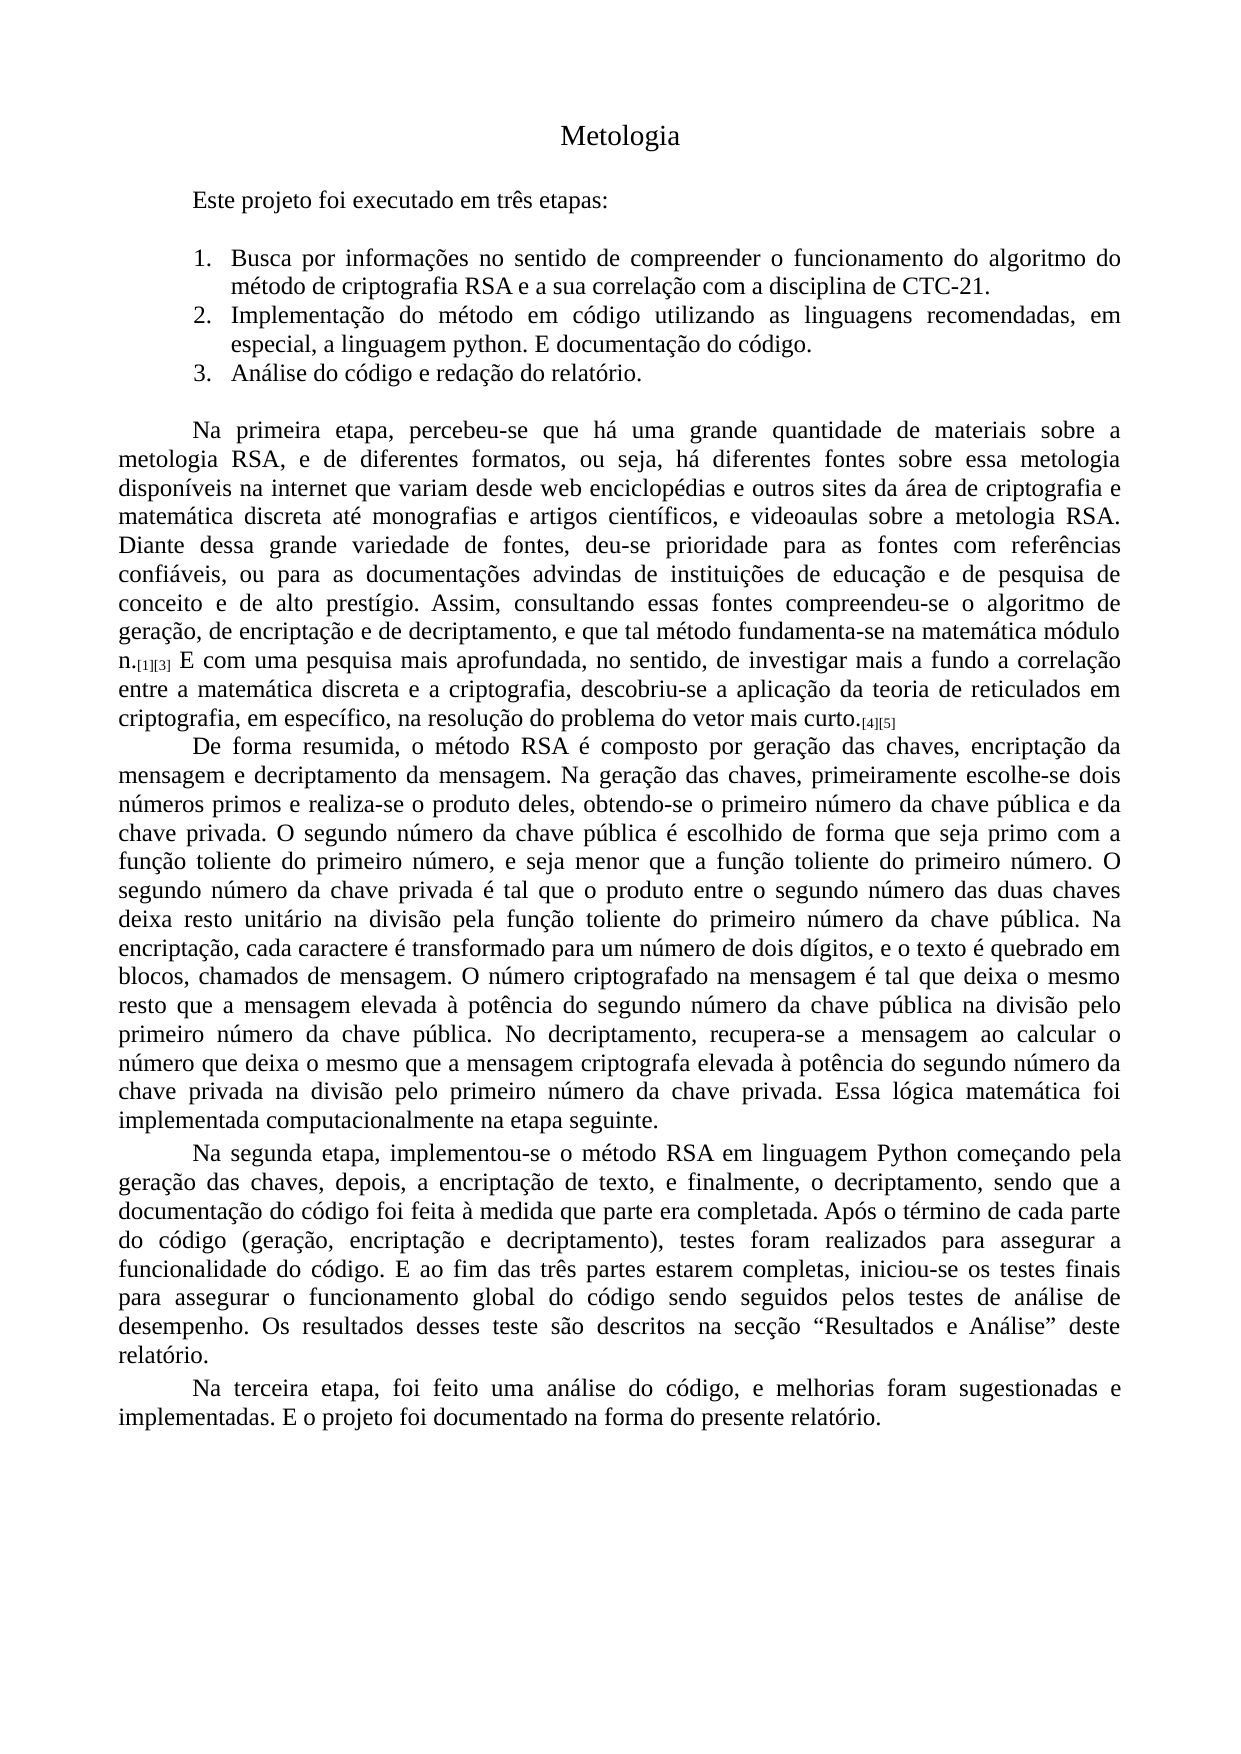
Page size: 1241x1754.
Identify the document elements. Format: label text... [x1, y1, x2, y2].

text Metologia [118, 118, 1122, 152]
list Análise do código e redação do relatório. [193, 358, 1122, 386]
text Na terceira etapa, foi feito uma análise do código, e melhorias foram sugestionadas e implementadas. E o projeto foi documentado na forma do presente relatório. [118, 1369, 1122, 1431]
text De forma resumida, o método RSA é composto por geração das chaves, encriptação da mensagem e decriptamento da mensagem. Na geração das chaves, primeiramente escolhe-se dois números primos e realiza-se o produto deles, obtendo-se o primeiro número da chave pública e da chave privada. O segundo número da chave pública é escolhido de forma que seja primo com a função toliente do primeiro número, e seja menor que a função toliente do primeiro número. O segundo número da chave privada é tal que o produto entre o segundo número das duas chaves deixa resto unitário na divisão pela função toliente do primeiro número da chave pública. Na encriptação, cada caractere é transformado para um número de dois dígitos, e o texto é quebrado em blocos, chamados de mensagem. O número criptografado na mensagem é tal que deixa o mesmo resto que a mensagem elevada à potência do segundo número da chave pública na divisão pelo primeiro número da chave pública. No decriptamento, recupera-se a mensagem ao calcular o número que deixa o mesmo que a mensagem criptografa elevada à potência do segundo número da chave privada na divisão pelo primeiro número da chave privada. Essa lógica matemática foi implementada computacionalmente na etapa seguinte. [118, 731, 1122, 1134]
text Este projeto foi executado em três etapas: [118, 185, 1122, 214]
list Busca por informações no sentido de compreender o funcionamento do algoritmo do método de criptografia RSA e a sua correlação com a disciplina de CTC-21. [193, 243, 1122, 300]
list Implementação do método em código utilizando as linguagens recomendadas, em especial, a linguagem python. E documentação do código. [193, 300, 1122, 358]
text Na segunda etapa, implementou-se o método RSA em linguagem Python começando pela geração das chaves, depois, a encriptação de texto, e finalmente, o decriptamento, sendo que a documentação do código foi feita à medida que parte era completada. Após o término de cada parte do código (geração, encriptação e decriptamento), testes foram realizados para assegurar a funcionalidade do código. E ao fim das três partes estarem completas, iniciou-se os testes finais para assegurar o funcionamento global do código sendo seguidos pelos testes de análise de desempenho. Os resultados desses teste são descritos na secção “Resultados e Análise” deste relatório. [118, 1134, 1122, 1369]
text Na primeira etapa, percebeu-se que há uma grande quantidade de materiais sobre a metologia RSA, e de diferentes formatos, ou seja, há diferentes fontes sobre essa metologia disponíveis na internet que variam desde web enciclopédias e outros sites da área de criptografia e matemática discreta até monografias e artigos científicos, e videoaulas sobre a metologia RSA. Diante dessa grande variedade de fontes, deu-se prioridade para as fontes com referências confiáveis, ou para as documentações advindas de instituições de educação e de pesquisa de conceito e de alto prestígio. Assim, consultando essas fontes compreendeu-se o algoritmo de geração, de encriptação e de decriptamento, e que tal método fundamenta-se na matemática módulo n.[1][3] E com uma pesquisa mais aprofundada, no sentido, de investigar mais a fundo a correlação entre a matemática discreta e a criptografia, descobriu-se a aplicação da teoria de reticulados em criptografia, em específico, na resolução do problema do vetor mais curto.[4][5] [118, 415, 1122, 731]
